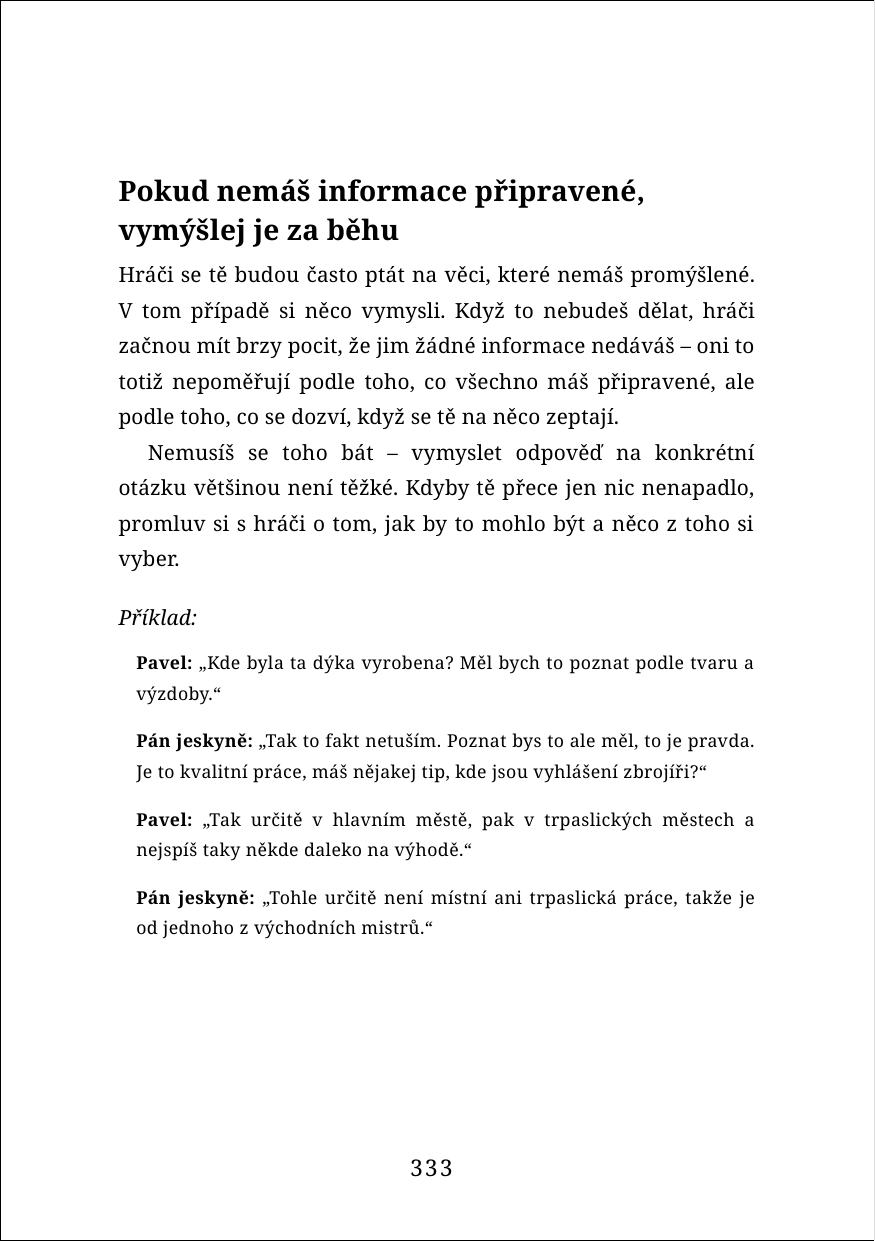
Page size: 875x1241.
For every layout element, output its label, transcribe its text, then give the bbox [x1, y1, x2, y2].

text Pavel: „Kde byla ta dýka vyrobena? Měl bych to poznat podle tvaru a výzdoby.“ [136, 651, 756, 705]
text Pán jeskyně: „Tak to fakt netuším. Poznat bys to ale měl, to je pravda. Je to kvalitní práce, máš nějakej tip, kde jsou vyhlášení zbrojíři?“ [136, 729, 756, 783]
text Hráči se tě budou často ptát na věci, které nemáš promýšlené. V tom případě si něco vymysli. Když to nebudeš dělat, hráči začnou mít brzy pocit, že jim žádné informace nedáváš – oni to totiž nepoměřují podle toho, co všechno máš připravené, ale podle toho, co se dozví, když se tě na něco zeptají. Nemusíš se toho bát – vymyslet odpověď na konkrétní otázku většinou není těžké. Kdyby tě přece jen nic nenapadlo, promluv si s hráči o tom, jak by to mohlo být a něco z toho si vyber. [118, 260, 756, 573]
text Pavel: „Tak určitě v hlavním městě, pak v trpaslických městech a nejspíš taky někde daleko na výhodě.“ [136, 807, 756, 861]
text Pán jeskyně: „Tohle určitě není místní ani trpaslická práce, takže je od jednoho z východních mistrů.“ [136, 885, 756, 939]
subtitle Pokud nemáš informace připravené, vymýšlej je za běhu [118, 172, 756, 248]
text Příklad: [118, 603, 756, 632]
